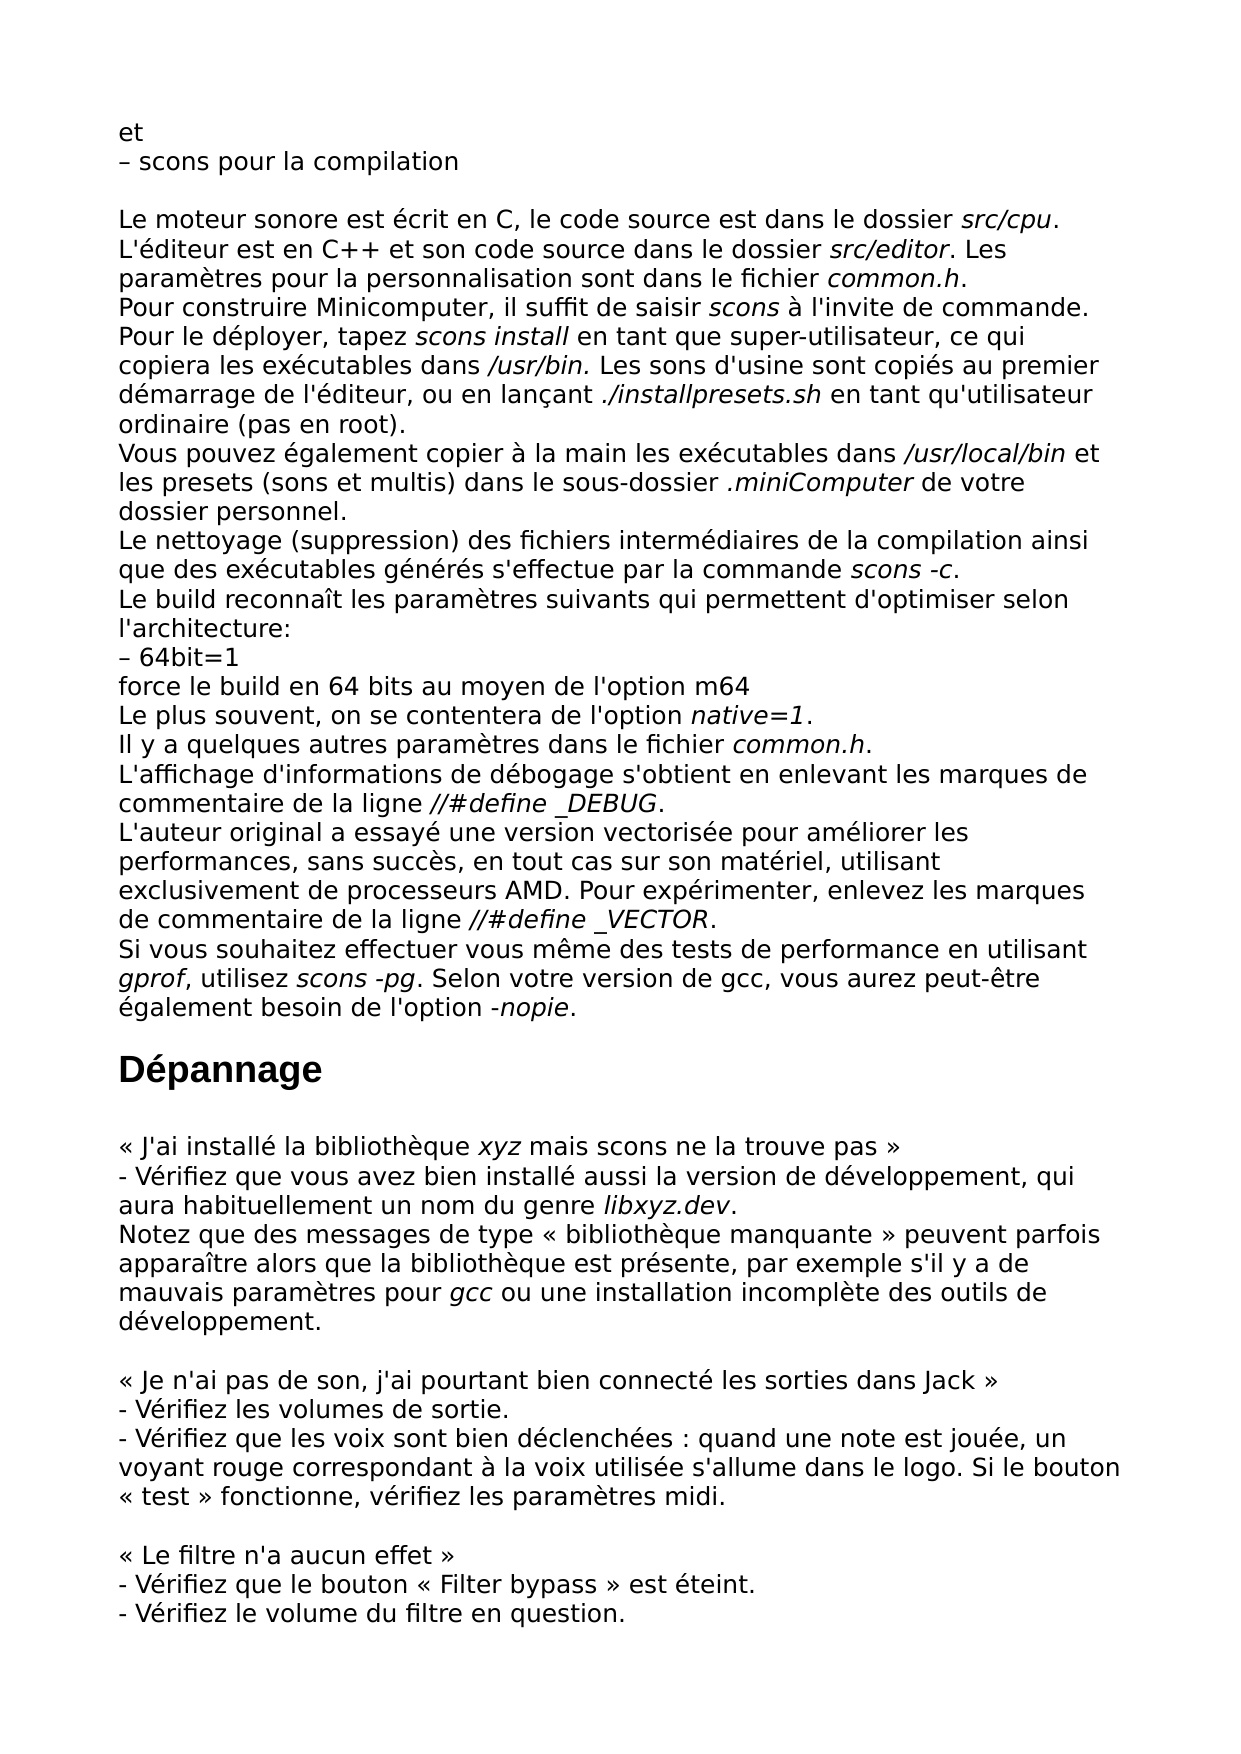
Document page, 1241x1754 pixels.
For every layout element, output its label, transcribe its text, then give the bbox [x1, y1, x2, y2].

text « J'ai installé la bibliothèque xyz mais scons ne la trouve pas » [118, 1133, 1122, 1162]
text Pour le déployer, tapez scons install en tant que super-utilisateur, ce qui copiera les exécutables dans /usr/bin. Les sons d'usine sont copiés au premier démarrage de l'éditeur, ou en lançant ./installpresets.sh en tant qu'utilisateur ordinaire (pas en root). [118, 322, 1122, 439]
text – 64bit=1 [118, 643, 1122, 672]
text L'auteur original a essayé une version vectorisée pour améliorer les performances, sans succès, en tout cas sur son matériel, utilisant exclusivement de processeurs AMD. Pour expérimenter, enlevez les marques de commentaire de la ligne //#define _VECTOR. [118, 818, 1122, 935]
text Si vous souhaitez effectuer vous même des tests de performance en utilisant gprof, utilisez scons -pg. Selon votre version de gcc, vous aurez peut-être également besoin de l'option -nopie. [118, 935, 1122, 1022]
text Il y a quelques autres paramètres dans le fichier common.h. [118, 731, 1122, 760]
text Le build reconnaît les paramètres suivants qui permettent d'optimiser selon l'architecture: [118, 585, 1122, 643]
text - Vérifiez que le bouton « Filter bypass » est éteint. [118, 1570, 1122, 1599]
text « Je n'ai pas de son, j'ai pourtant bien connecté les sorties dans Jack » [118, 1366, 1122, 1395]
text et [118, 118, 1122, 147]
text force le build en 64 bits au moyen de l'option ­m64 [118, 672, 1122, 701]
text Pour construire Minicomputer, il suffit de saisir scons à l'invite de commande. [118, 293, 1122, 322]
text - Vérifiez que vous avez bien installé aussi la version de développement, qui aura habituellement un nom du genre libxyz.dev. [118, 1162, 1122, 1220]
text Notez que des messages de type « bibliothèque manquante » peuvent parfois apparaître alors que la bibliothèque est présente, par exemple s'il y a de mauvais paramètres pour gcc ou une installation incomplète des outils de développement. [118, 1220, 1122, 1337]
text Vous pouvez également copier à la main les exécutables dans /usr/local/bin et les presets (sons et multis) dans le sous-dossier .miniComputer de votre dossier personnel. [118, 439, 1122, 526]
subtitle Dépannage [118, 1047, 1122, 1091]
text L'affichage d'informations de débogage s'obtient en enlevant les marques de commentaire de la ligne //#define _DEBUG. [118, 760, 1122, 818]
text - Vérifiez que les voix sont bien déclenchées : quand une note est jouée, un voyant rouge correspondant à la voix utilisée s'allume dans le logo. Si le bouton « test » fonctionne, vérifiez les paramètres midi. [118, 1424, 1122, 1512]
text « Le filtre n'a aucun effet » [118, 1541, 1122, 1570]
text - Vérifiez le volume du filtre en question. [118, 1599, 1122, 1628]
text Le nettoyage (suppression) des fichiers intermédiaires de la compilation ainsi que des exécutables générés s'effectue par la commande scons -c. [118, 526, 1122, 585]
text – scons pour la compilation [118, 147, 1122, 176]
text Le moteur sonore est écrit en C, le code source est dans le dossier src/cpu. L'éditeur est en C++ et son code source dans le dossier src/editor. Les paramètres pour la personnalisation sont dans le fichier common.h. [118, 206, 1122, 293]
text - Vérifiez les volumes de sortie. [118, 1395, 1122, 1424]
text Le plus souvent, on se contentera de l'option native=1. [118, 701, 1122, 731]
